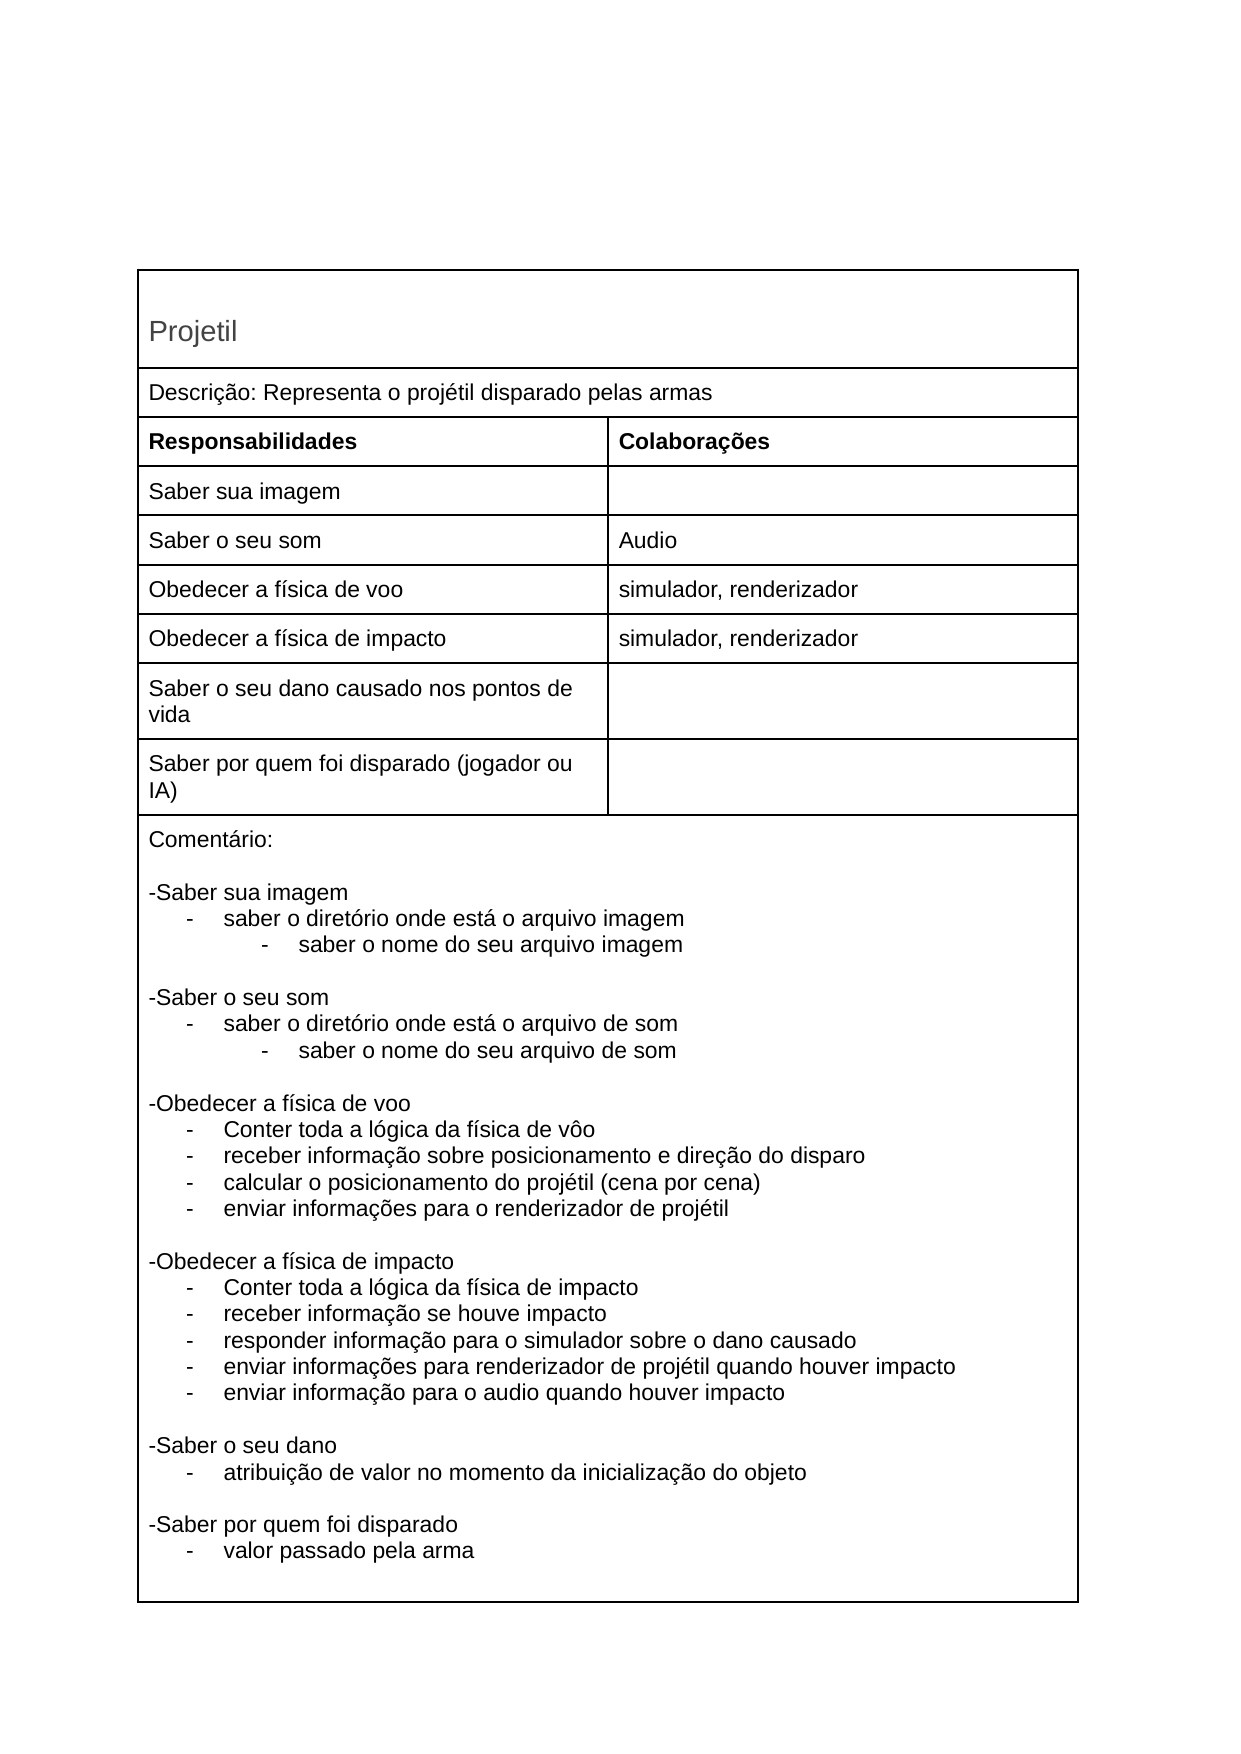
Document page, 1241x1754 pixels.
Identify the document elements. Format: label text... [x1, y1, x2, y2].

table_cell [609, 740, 1077, 813]
table_cell Descrição: Representa o projétil disparado pelas armas [139, 369, 1077, 416]
table_cell Obedecer a física de voo [139, 566, 607, 613]
table_cell [609, 664, 1077, 738]
table_cell Saber o seu dano causado nos pontos de vida [139, 664, 607, 738]
table_cell Audio [609, 516, 1077, 564]
table_cell simulador, renderizador [609, 615, 1077, 662]
table_cell Saber o seu som [139, 516, 607, 564]
table_cell Saber sua imagem [139, 467, 607, 514]
table_cell simulador, renderizador [609, 566, 1077, 613]
table_cell Saber por quem foi disparado (jogador ou IA) [139, 740, 607, 813]
table_header Projetil [139, 271, 1077, 367]
table_cell Comentário: -Saber sua imagem saber o diretório onde está o arquivo imagem saber o nome do seu arquivo imagem -Saber o seu som saber o diretório onde está o arquivo de som saber o nome do seu arquivo de som -Obedecer a física de voo Conter toda a lógica da física de vôo receber informação sobre posicionamento e direção do disparo calcular o posicionamento do projétil (cena por cena) enviar informações para o renderizador de projétil -Obedecer a física de impacto Conter toda a lógica da física de impacto receber informação se houve impacto responder informação para o simulador sobre o dano causado enviar informações para renderizador de projétil quando houver impacto enviar informação para o audio quando houver impacto -Saber o seu dano atribuição de valor no momento da inicialização do objeto -Saber por quem foi disparado valor passado pela arma [139, 816, 1077, 1601]
table_cell Responsabilidades [139, 418, 607, 465]
table_cell Colaborações [609, 418, 1077, 465]
table_cell Obedecer a física de impacto [139, 615, 607, 662]
table_cell [609, 467, 1077, 514]
